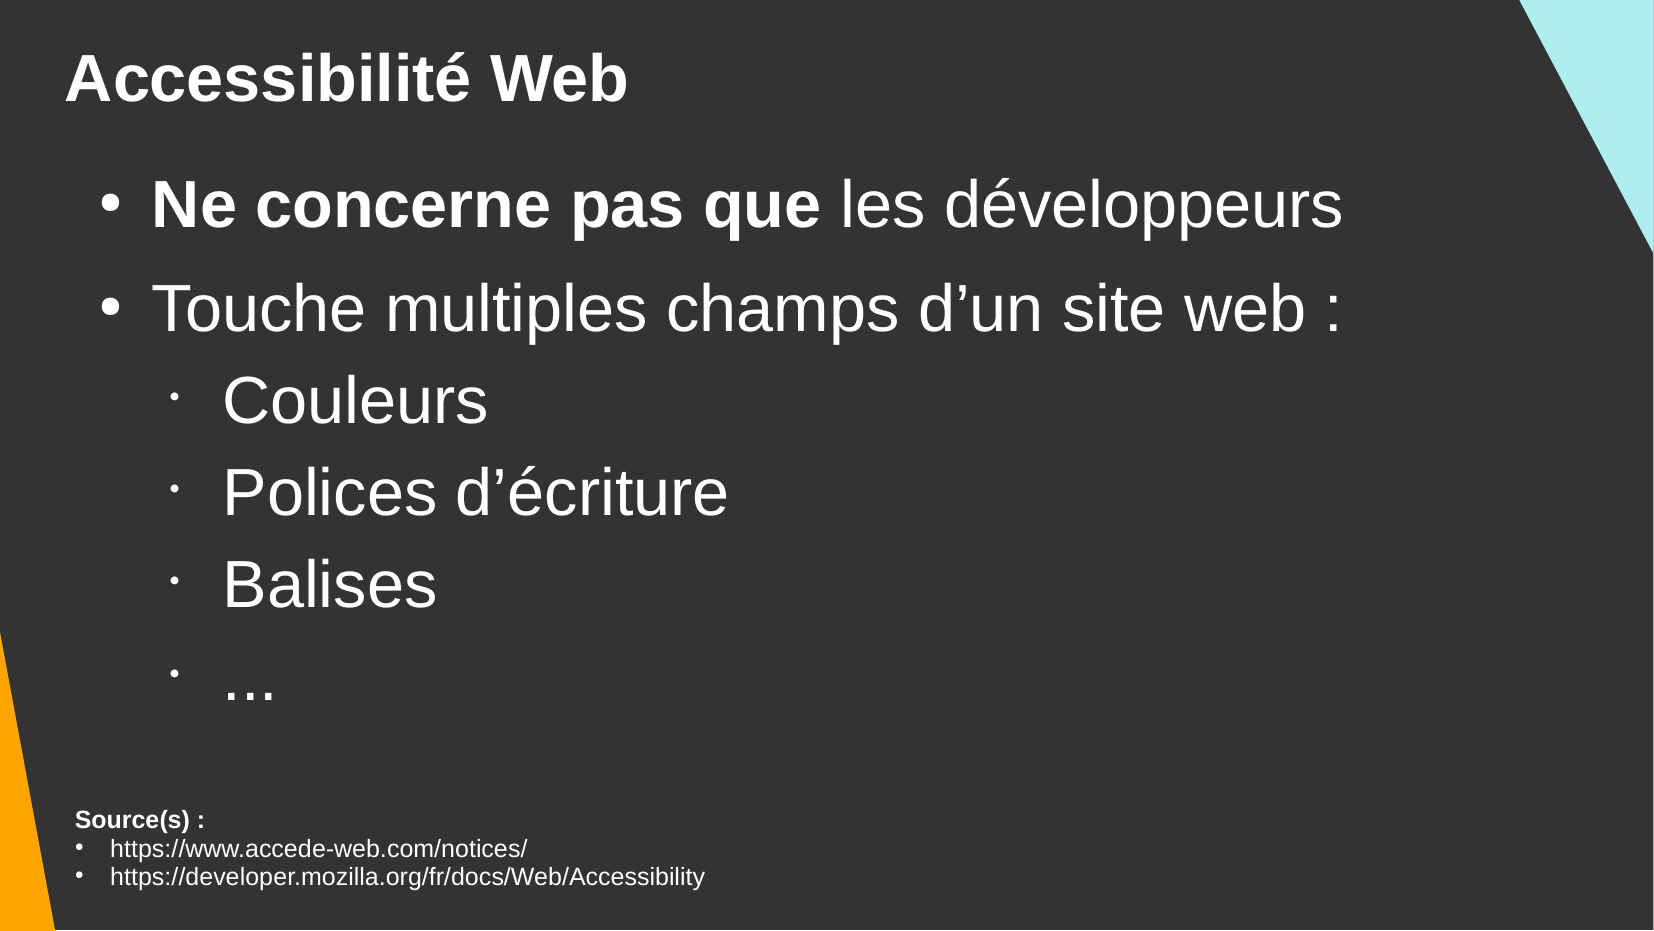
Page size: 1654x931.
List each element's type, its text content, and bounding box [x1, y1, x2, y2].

text_box [1519, 0, 1654, 255]
text_box [0, 631, 56, 931]
title Accessibilité Web [64, 40, 1553, 118]
text_box Source(s) : https://www.accede-web.com/notices/ https://developer.mozilla.org/fr/docs/Web/Accessibility [60, 798, 1546, 898]
list Ne concerne pas que les développeurs Touche multiples champs d’un site web : Couleurs Polices d’écriture Balises ... [80, 166, 1635, 745]
